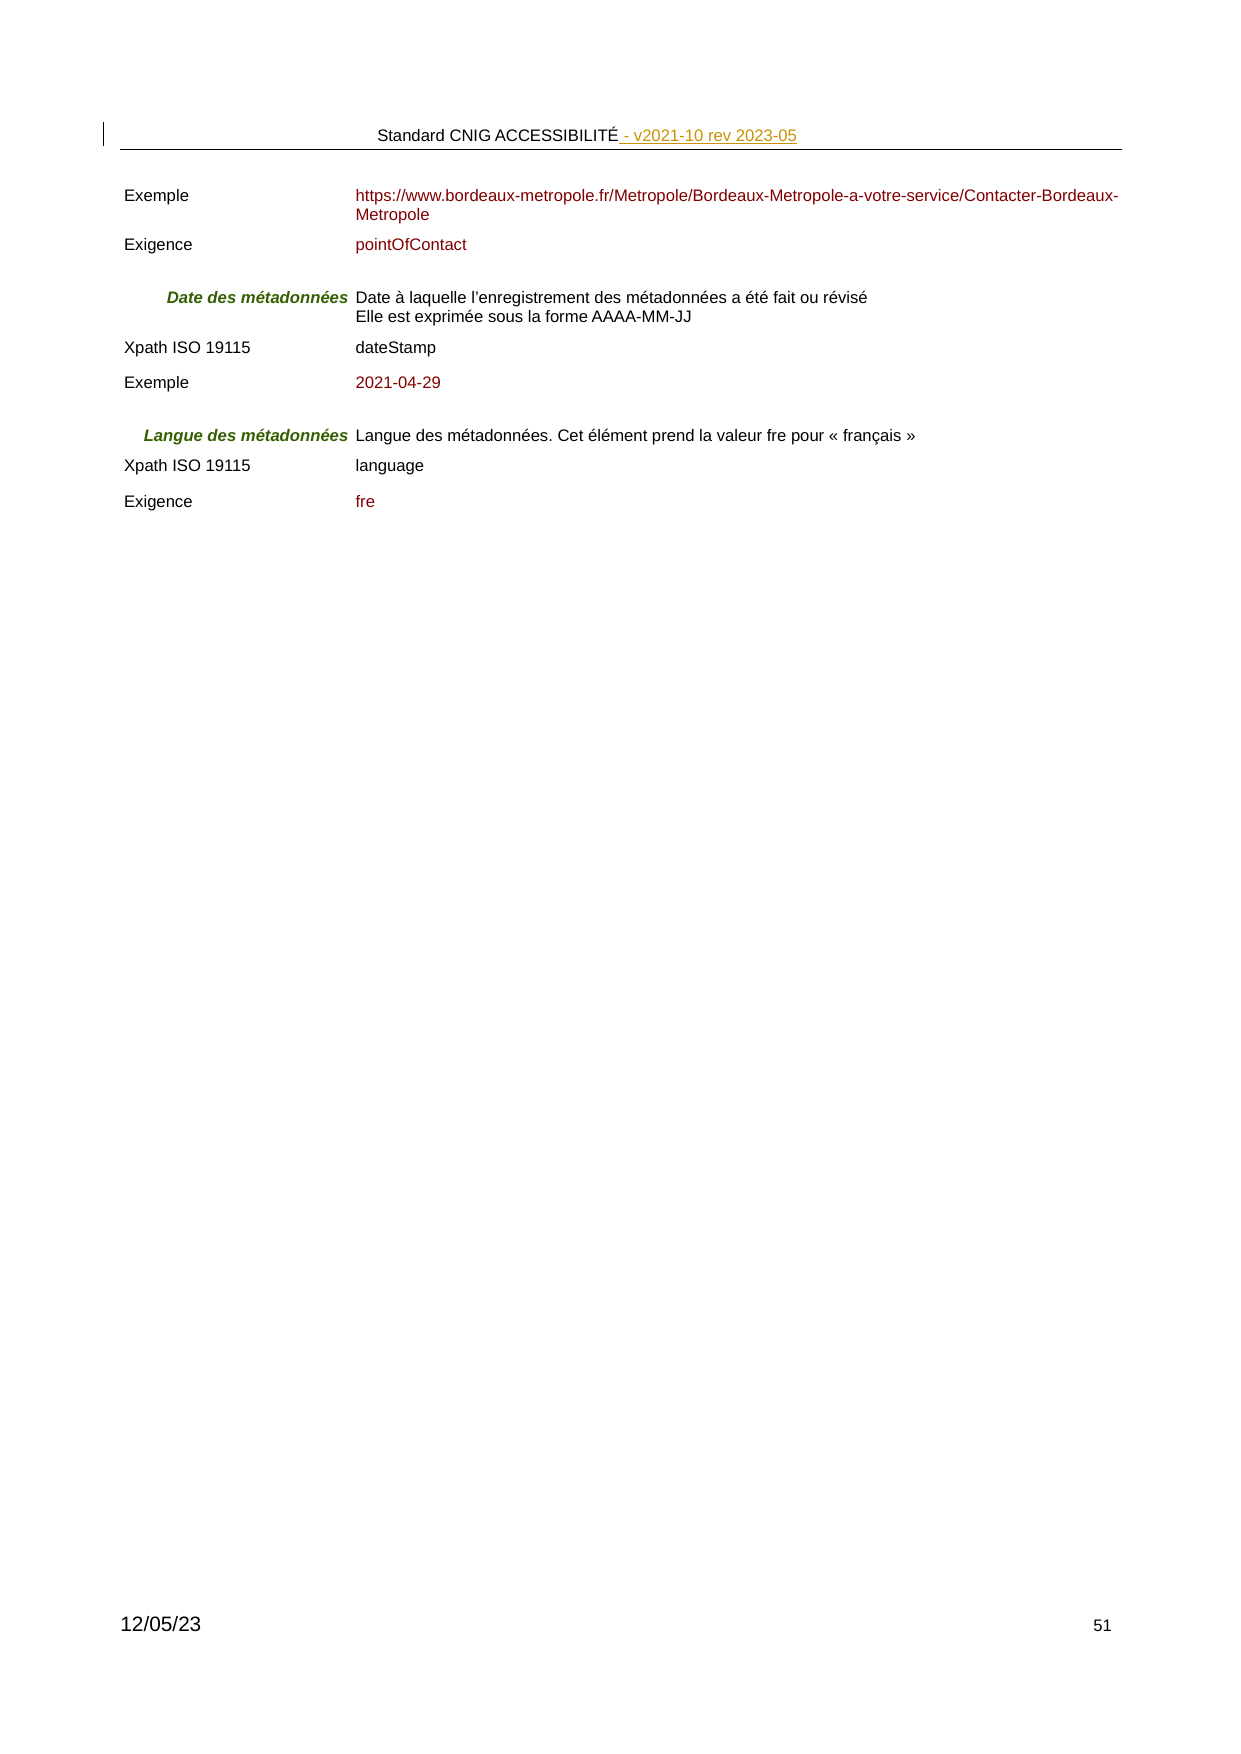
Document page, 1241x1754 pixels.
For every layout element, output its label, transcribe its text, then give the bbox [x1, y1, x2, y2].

table_cell Xpath ISO 19115 [118, 451, 355, 486]
table_cell Exemple [118, 180, 355, 229]
table_cell language [355, 451, 1122, 486]
table_cell Exigence [118, 230, 355, 260]
table_cell https://www.bordeaux-metropole.fr/Metropole/Bordeaux-Metropole-a-votre-service/Contacter-Bordeaux-Metropole [355, 180, 1122, 229]
table_cell dateStamp [355, 332, 1122, 367]
table_cell pointOfContact [355, 230, 1122, 260]
table_header Date des métadonnées [118, 282, 355, 332]
table_header Date à laquelle l’enregistrement des métadonnées a été fait ou révisé Elle est exprimée sous la forme AAAA-MM-JJ [355, 282, 1122, 332]
table_header Langue des métadonnées [118, 420, 355, 451]
table_header Langue des métadonnées. Cet élément prend la valeur fre pour « français » [355, 420, 1122, 451]
table_cell 2021-04-29 [355, 367, 1122, 398]
table_cell fre [355, 486, 1122, 516]
table_cell Exemple [118, 367, 355, 398]
table_cell Exigence [118, 486, 355, 516]
table_cell Xpath ISO 19115 [118, 332, 355, 367]
